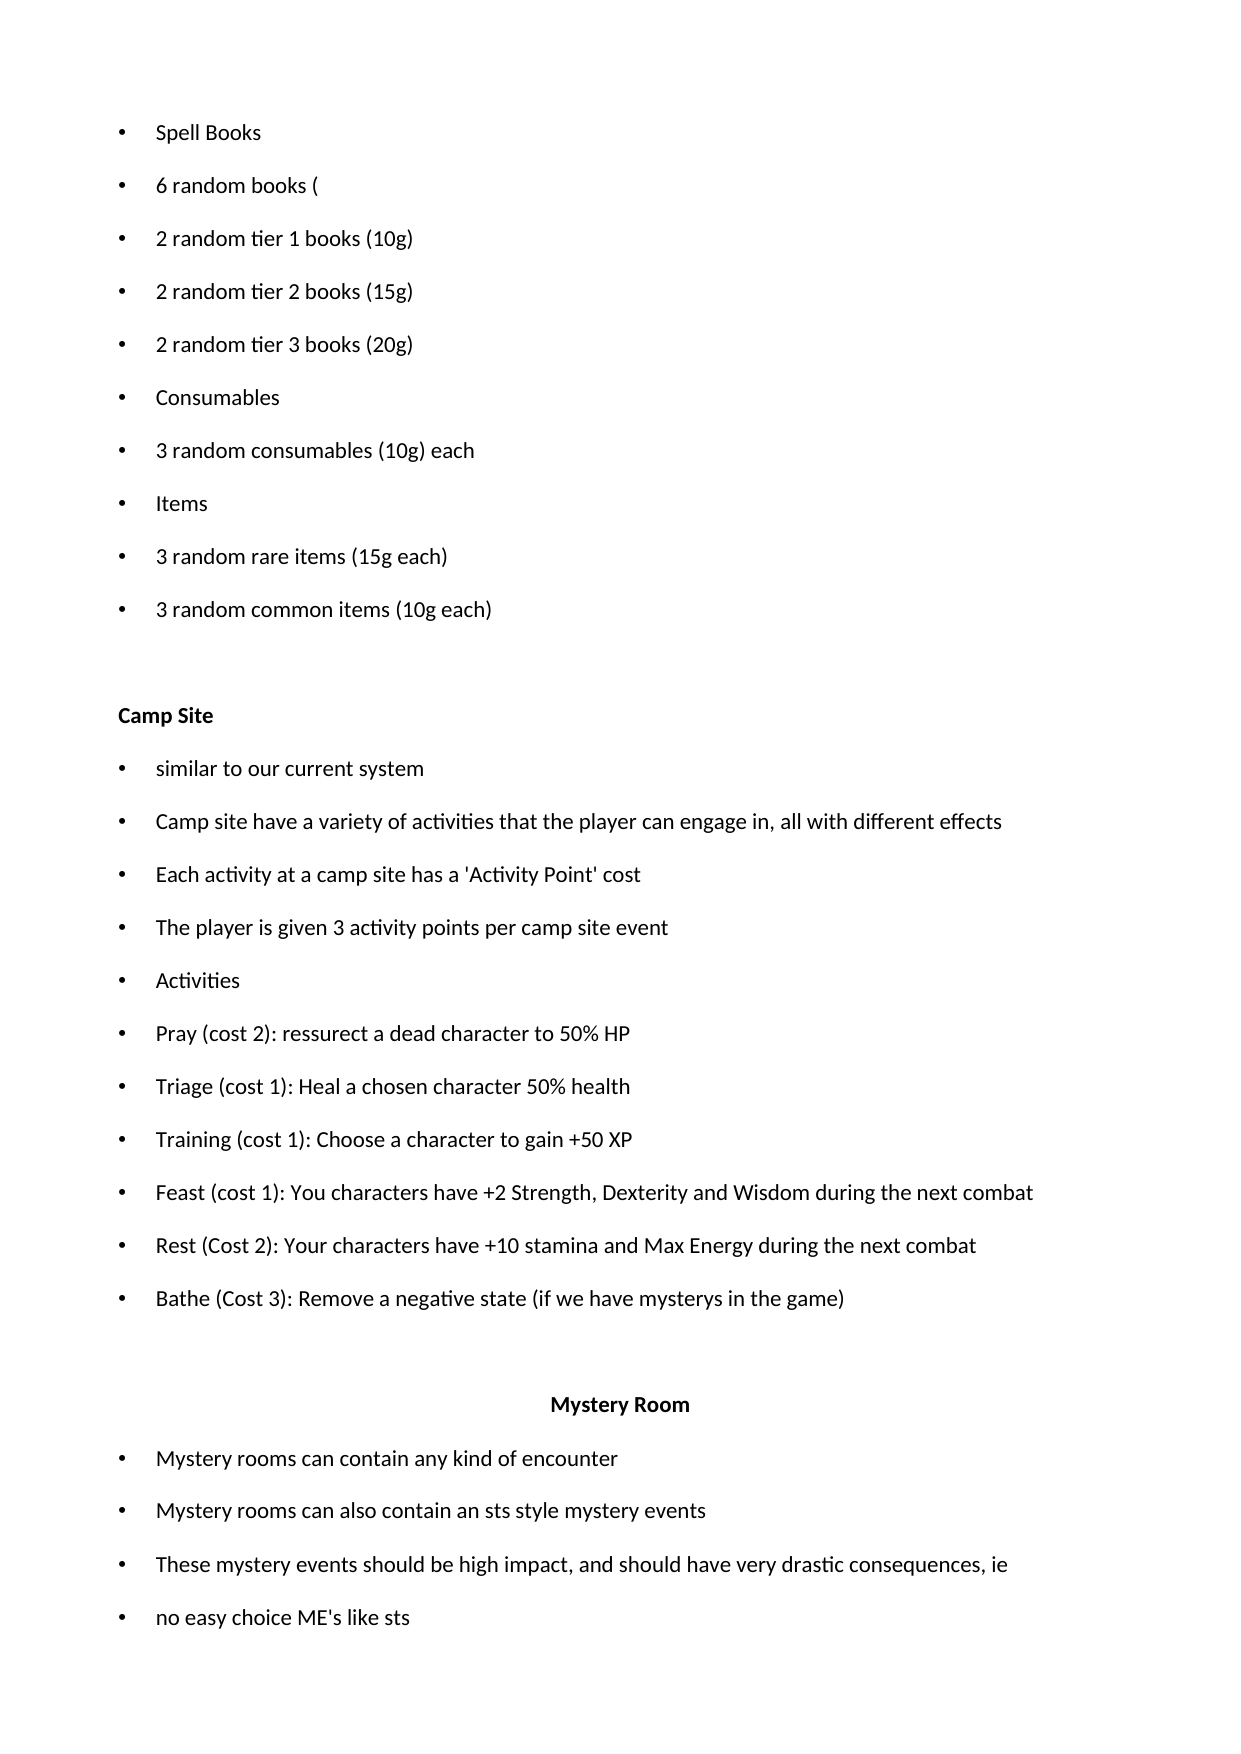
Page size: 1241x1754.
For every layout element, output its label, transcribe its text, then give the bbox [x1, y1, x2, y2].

list Pray (cost 2): ressurect a dead character to 50% HP [81, 1019, 1122, 1047]
list Triage (cost 1): Heal a chosen character 50% health [81, 1072, 1122, 1101]
list Mystery rooms can also contain an sts style mystery events [81, 1497, 1122, 1525]
list Rest (Cost 2): Your characters have +10 stamina and Max Energy during the next combat [81, 1232, 1122, 1259]
list Spell Books [81, 118, 1122, 146]
list 3 random consumables (10g) each [81, 436, 1122, 464]
list Feast (cost 1): You characters have +2 Strength, Dexterity and Wisdom during the next combat [81, 1178, 1122, 1207]
list 3 random rare items (15g each) [81, 542, 1122, 570]
list Consumables [81, 383, 1122, 411]
list similar to our current system [81, 754, 1122, 782]
list Items [81, 489, 1122, 517]
text Mystery Room [118, 1391, 1122, 1419]
list These mystery events should be high impact, and should have very drastic consequences, ie [81, 1550, 1122, 1578]
list Mystery rooms can contain any kind of encounter [81, 1444, 1122, 1472]
list 2 random tier 2 books (15g) [81, 277, 1122, 305]
list 2 random tier 3 books (20g) [81, 330, 1122, 358]
list The player is given 3 activity points per camp site event [81, 913, 1122, 941]
list Training (cost 1): Choose a character to gain +50 XP [81, 1126, 1122, 1153]
list 2 random tier 1 books (10g) [81, 224, 1122, 252]
list 3 random common items (10g each) [81, 595, 1122, 623]
list Activities [81, 966, 1122, 994]
list no easy choice ME's like sts [81, 1603, 1122, 1631]
list Each activity at a camp site has a 'Activity Point' cost [81, 860, 1122, 888]
list Camp site have a variety of activities that the player can engage in, all with different effects [81, 807, 1122, 835]
list Bathe (Cost 3): Remove a negative state (if we have mysterys in the game) [81, 1284, 1122, 1313]
text Camp Site [118, 701, 1122, 729]
list 6 random books ( [81, 171, 1122, 199]
